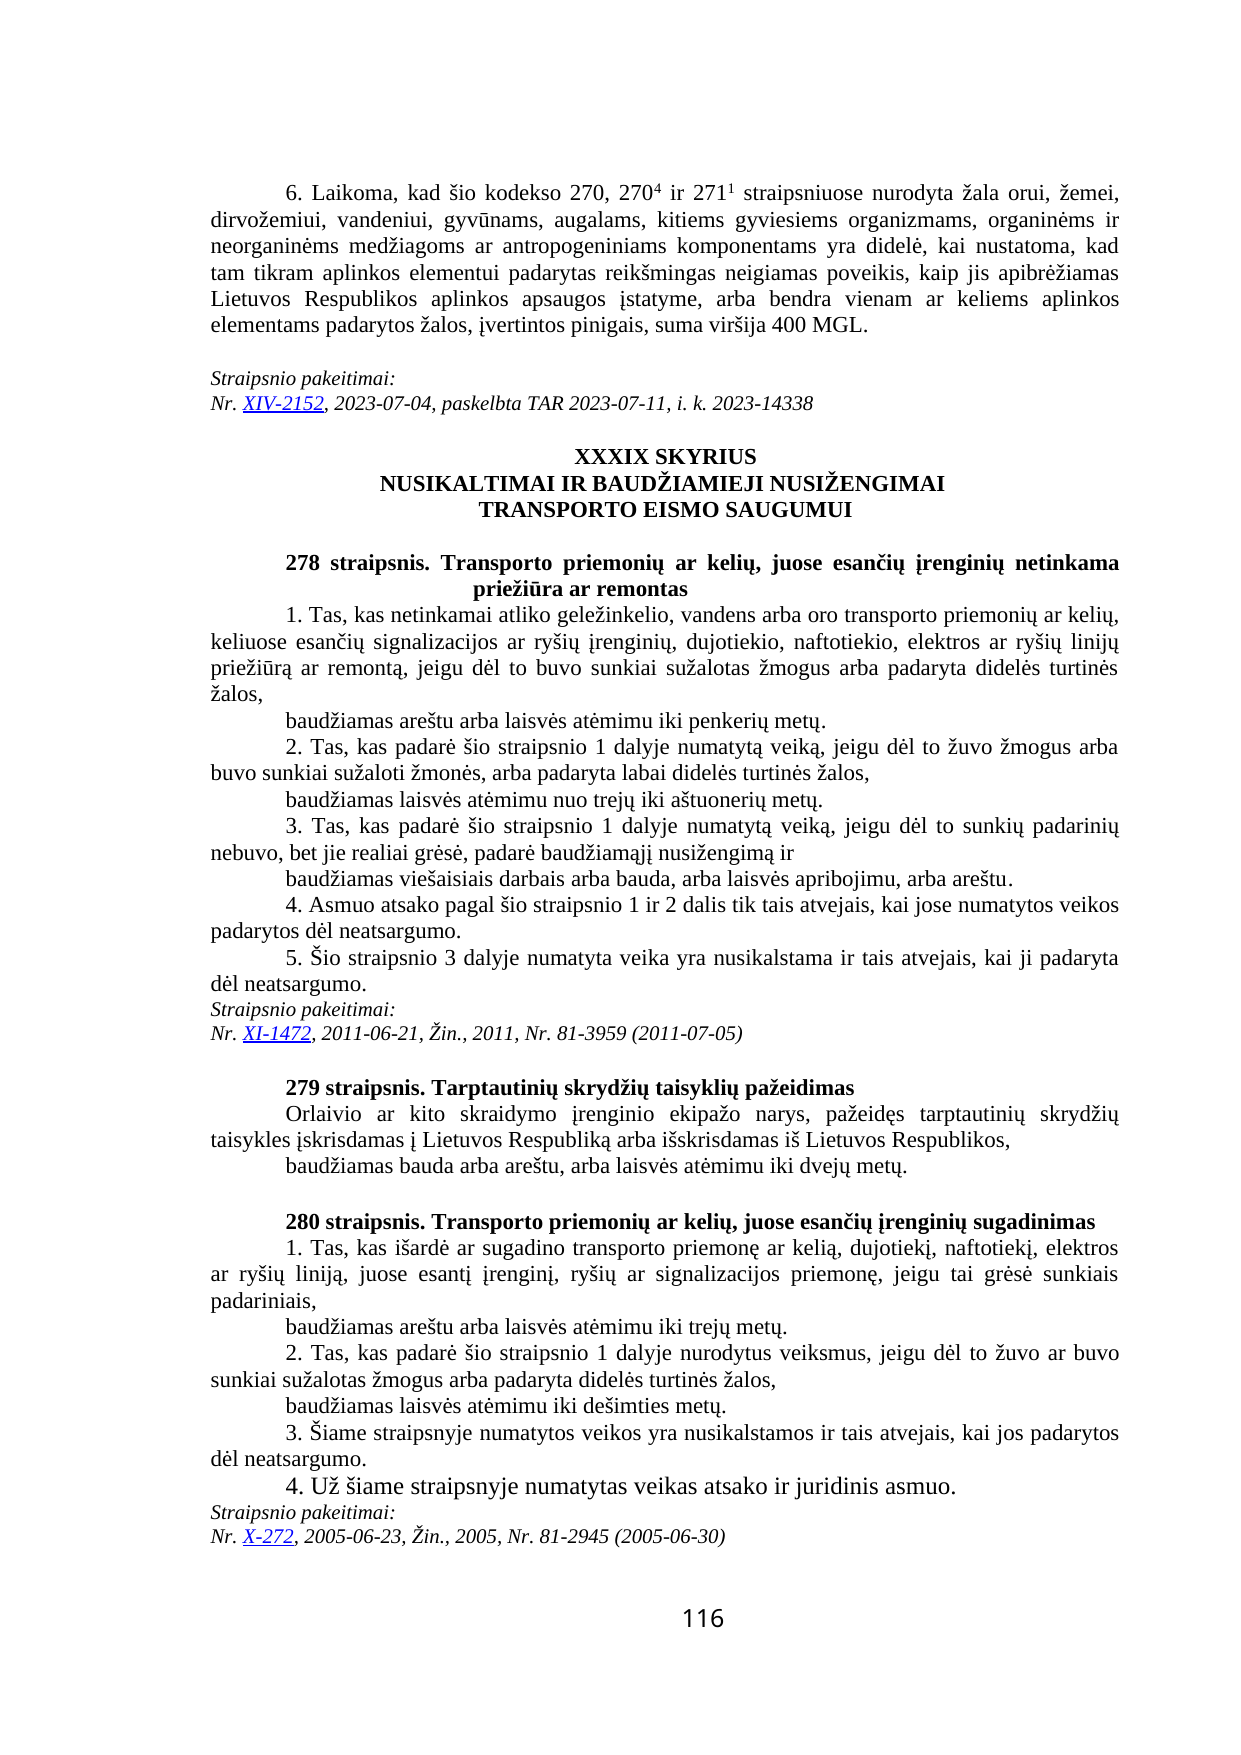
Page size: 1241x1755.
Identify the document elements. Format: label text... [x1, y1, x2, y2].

text 278 straipsnis. Transporto priemonių ar kelių, juose esančių įrenginių netinkama priežiūra ar remontas [285, 549, 1120, 601]
text Nr. X-272, 2005-06-23, Žin., 2005, Nr. 81-2945 (2005-06-30) [210, 1524, 1120, 1548]
text baudžiamas laisvės atėmimu nuo trejų iki aštuonerių metų. [210, 786, 1120, 812]
text 4. Už šiame straipsnyje numatytas veikas atsako ir juridinis asmuo. [210, 1471, 1120, 1500]
text 4. Asmuo atsako pagal šio straipsnio 1 ir 2 dalis tik tais atvejais, kai jose numatytos veikos padarytos dėl neatsargumo. [210, 891, 1120, 944]
text XXXIX SKYRIUS [210, 443, 1120, 469]
text Orlaivio ar kito skraidymo įrenginio ekipažo narys, pažeidęs tarptautinių skrydžių taisykles įskrisdamas į Lietuvos Respubliką arba išskrisdamas iš Lietuvos Respublikos, [210, 1100, 1120, 1153]
text Straipsnio pakeitimai: [210, 1500, 1120, 1524]
text 3. Tas, kas padarė šio straipsnio 1 dalyje numatytą veiką, jeigu dėl to sunkių padarinių nebuvo, bet jie realiai grėsė, padarė baudžiamąjį nusižengimą ir [210, 812, 1120, 865]
text baudžiamas bauda arba areštu, arba laisvės atėmimu iki dvejų metų. [210, 1153, 1120, 1179]
text Straipsnio pakeitimai: [210, 366, 1120, 390]
text 280 straipsnis. Transporto priemonių ar kelių, juose esančių įrenginių sugadinimas [285, 1208, 1120, 1234]
text 2. Tas, kas padarė šio straipsnio 1 dalyje nurodytus veiksmus, jeigu dėl to žuvo ar buvo sunkiai sužalotas žmogus arba padaryta didelės turtinės žalos, [210, 1339, 1120, 1392]
text baudžiamas laisvės atėmimu iki dešimties metų. [210, 1392, 1120, 1418]
text baudžiamas viešaisiais darbais arba bauda, arba laisvės apribojimu, arba areštu. [210, 865, 1120, 891]
text 3. Šiame straipsnyje numatytos veikos yra nusikalstamos ir tais atvejais, kai jos padarytos dėl neatsargumo. [210, 1418, 1120, 1471]
text baudžiamas areštu arba laisvės atėmimu iki trejų metų. [210, 1313, 1120, 1339]
text NUSIKALTIMAI IR BAUDŽIAMIEJI NUSIŽENGIMAI TRANSPORTO EISMO SAUGUMUI [210, 469, 1120, 522]
text 6. Laikoma, kad šio kodekso 270, 2704 ir 2711 straipsniuose nurodyta žala orui, žemei, dirvožemiui, vandeniui, gyvūnams, augalams, kitiems gyviesiems organizmams, organinėms ir neorganinėms medžiagoms ar antropogeniniams komponentams yra didelė, kai nustatoma, kad tam tikram aplinkos elementui padarytas reikšmingas neigiamas poveikis, kaip jis apibrėžiamas Lietuvos Respublikos aplinkos apsaugos įstatyme, arba bendra vienam ar keliems aplinkos elementams padarytos žalos, įvertintos pinigais, suma viršija 400 MGL. [210, 179, 1120, 338]
text 279 straipsnis. Tarptautinių skrydžių taisyklių pažeidimas [210, 1073, 1120, 1100]
text Nr. XI-1472, 2011-06-21, Žin., 2011, Nr. 81-3959 (2011-07-05) [210, 1021, 1120, 1045]
text 1. Tas, kas netinkamai atliko geležinkelio, vandens arba oro transporto priemonių ar kelių, keliuose esančių signalizacijos ar ryšių įrenginių, dujotiekio, naftotiekio, elektros ar ryšių linijų priežiūrą ar remontą, jeigu dėl to buvo sunkiai sužalotas žmogus arba padaryta didelės turtinės žalos, [210, 601, 1120, 707]
text 1. Tas, kas išardė ar sugadino transporto priemonę ar kelią, dujotiekį, naftotiekį, elektros ar ryšių liniją, juose esantį įrenginį, ryšių ar signalizacijos priemonę, jeigu tai grėsė sunkiais padariniais, [210, 1234, 1120, 1313]
text Nr. XIV-2152, 2023-07-04, paskelbta TAR 2023-07-11, i. k. 2023-14338 [210, 390, 1120, 414]
text baudžiamas areštu arba laisvės atėmimu iki penkerių metų. [210, 707, 1120, 733]
text Straipsnio pakeitimai: [210, 997, 1120, 1021]
text 5. Šio straipsnio 3 dalyje numatyta veika yra nusikalstama ir tais atvejais, kai ji padaryta dėl neatsargumo. [210, 944, 1120, 997]
text 2. Tas, kas padarė šio straipsnio 1 dalyje numatytą veiką, jeigu dėl to žuvo žmogus arba buvo sunkiai sužaloti žmonės, arba padaryta labai didelės turtinės žalos, [210, 733, 1120, 786]
